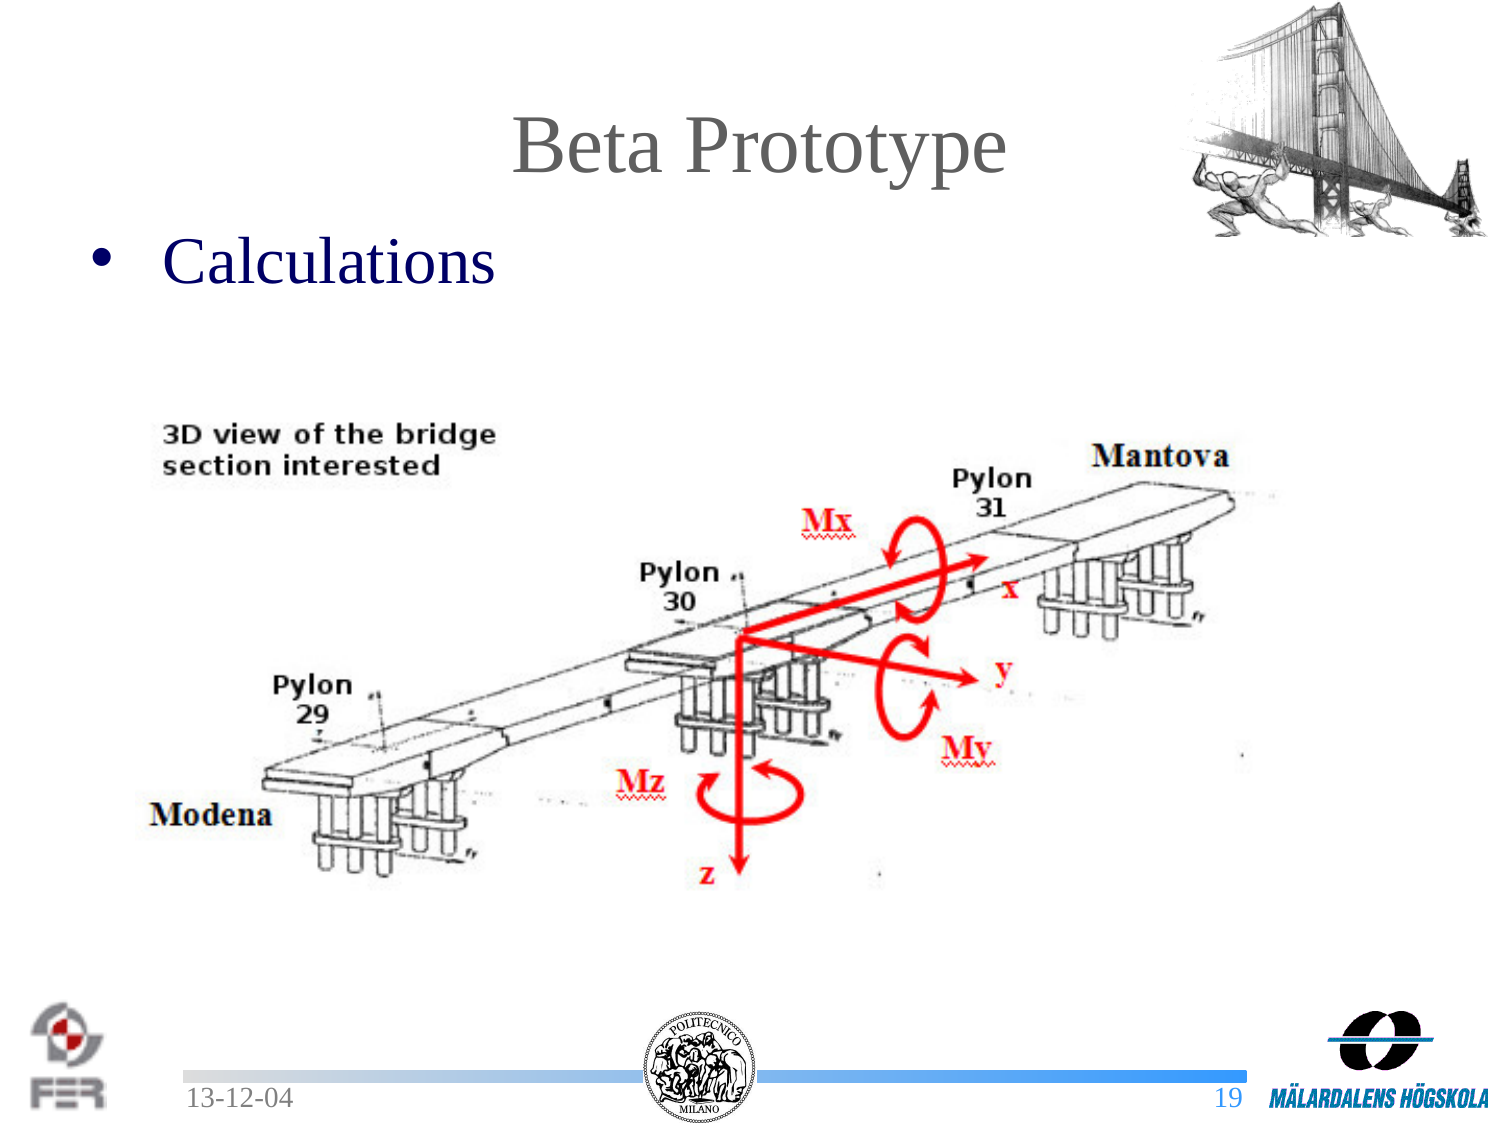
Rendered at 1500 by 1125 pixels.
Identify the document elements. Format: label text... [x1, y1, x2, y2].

picture [135, 390, 1317, 920]
picture [1454, 1091, 1459, 1108]
picture [1175, 0, 1488, 237]
picture [1368, 1093, 1374, 1104]
picture [643, 1011, 757, 1123]
text_box [1186, 1070, 1258, 1114]
title Beta Prototype [75, 45, 1175, 209]
picture [1269, 1011, 1488, 1108]
text_box 13-12-04 [171, 1070, 396, 1114]
picture [29, 987, 107, 1125]
list Calculations [75, 209, 1426, 952]
picture [1435, 1096, 1441, 1104]
